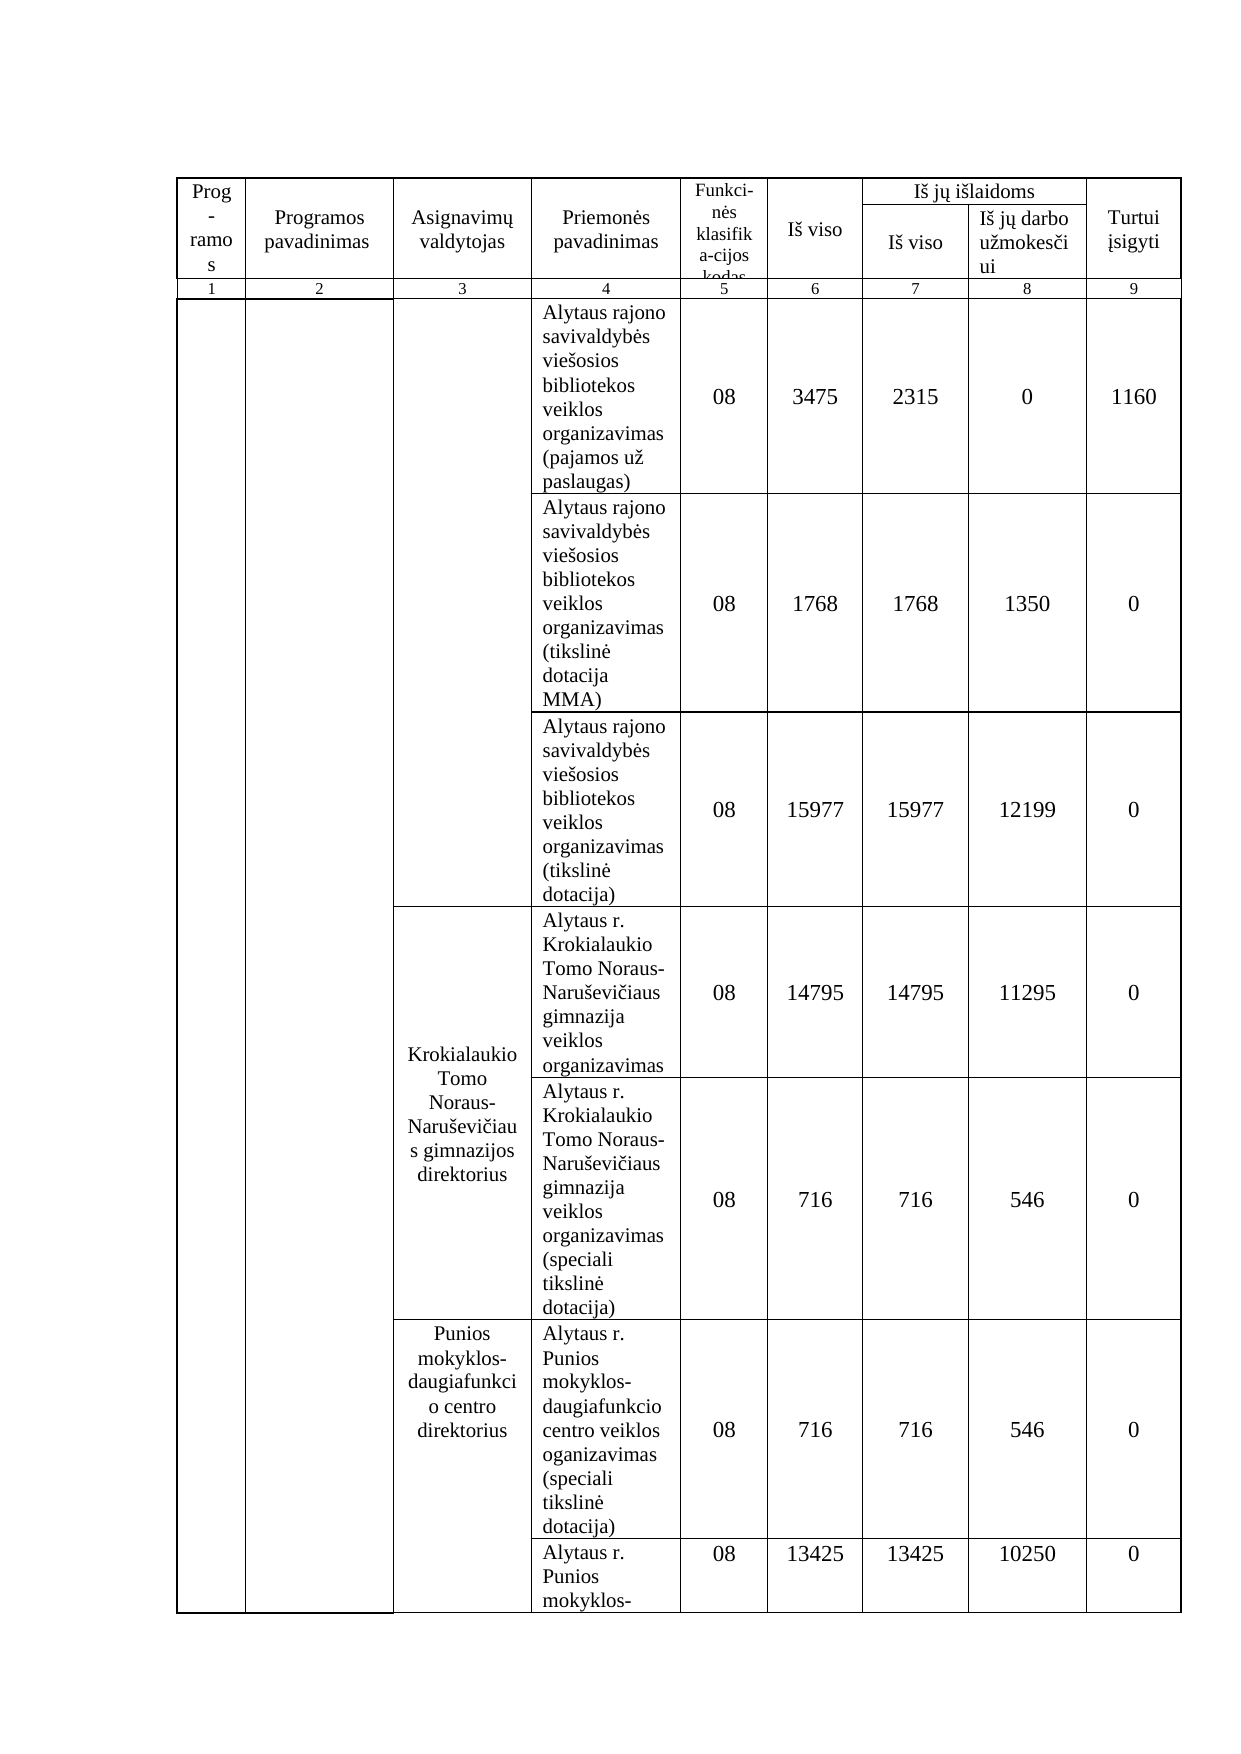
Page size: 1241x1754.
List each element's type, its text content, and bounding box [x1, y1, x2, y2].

table_cell 1160 [1087, 299, 1180, 493]
table_header Priemonės pavadinimas [532, 179, 680, 278]
table_cell Alytaus r. Punios mokyklos-daugiafunkcio centro veiklos oganizavimas (speciali tikslinė dotacija) [532, 1320, 680, 1538]
table_cell 08 [681, 1539, 767, 1612]
table_cell 13425 [768, 1539, 862, 1612]
table_cell 8 [969, 279, 1086, 298]
table_cell 15977 [768, 713, 862, 906]
table_cell [178, 300, 245, 1612]
table_header Programos pavadinimas [246, 179, 393, 278]
table_cell 0 [1087, 713, 1180, 906]
table_cell Alytaus r. Krokialaukio Tomo Noraus-Naruševičiaus gimnazija veiklos organizavimas [532, 907, 680, 1077]
table_cell 2 [246, 279, 393, 298]
table_header Asignavimų valdytojas [394, 179, 531, 278]
table_cell Alytaus rajono savivaldybės viešosios bibliotekos veiklos organizavimas (tikslinė dotacija MMA) [532, 494, 680, 711]
table_cell [246, 300, 393, 1612]
table_cell 0 [1087, 907, 1180, 1077]
table_cell 08 [681, 1320, 767, 1538]
table_cell 0 [969, 299, 1086, 493]
table_cell 08 [681, 1078, 767, 1319]
table_cell 0 [1087, 1320, 1180, 1538]
table_cell 0 [1087, 494, 1180, 711]
table_header Iš jų išlaidoms [863, 179, 1086, 204]
table_cell Alytaus rajono savivaldybės viešosios bibliotekos veiklos organizavimas (pajamos už paslaugas) [532, 299, 680, 493]
table_cell 716 [768, 1078, 862, 1319]
table_header Prog-ramos kodas [178, 179, 245, 278]
table_cell 1 [178, 279, 245, 298]
table_cell Iš jų darbo užmokesčiui [969, 205, 1086, 278]
table_cell 6 [768, 279, 862, 298]
table_cell 546 [969, 1320, 1086, 1538]
table_cell 7 [863, 279, 968, 298]
table_header Funkci-nės klasifika-cijos kodas [681, 179, 767, 278]
table_cell 716 [768, 1320, 862, 1538]
table_cell 716 [863, 1078, 968, 1319]
table_cell 08 [681, 713, 767, 906]
table_cell 14795 [863, 907, 968, 1077]
table_cell 2315 [863, 299, 968, 493]
table_cell 14795 [768, 907, 862, 1077]
table_cell Iš viso [863, 205, 968, 278]
table_cell 10250 [969, 1539, 1086, 1612]
table_cell 546 [969, 1078, 1086, 1319]
table_cell [394, 299, 531, 906]
table_header Turtui įsigyti [1087, 179, 1180, 278]
table_cell Alytaus rajono savivaldybės viešosios bibliotekos veiklos organizavimas (tikslinė dotacija) [532, 713, 680, 906]
table_cell 1350 [969, 494, 1086, 711]
table_cell 4 [532, 279, 680, 298]
table_cell 5 [681, 279, 767, 298]
table_cell 1768 [768, 494, 862, 711]
table_cell 12199 [969, 713, 1086, 906]
table_cell 1768 [863, 494, 968, 711]
table_cell 08 [681, 299, 767, 493]
table_cell 15977 [863, 713, 968, 906]
table_cell 9 [1087, 279, 1181, 298]
table_cell 13425 [863, 1539, 968, 1612]
table_cell 11295 [969, 907, 1086, 1077]
table_cell 08 [681, 907, 767, 1077]
table_cell Alytaus r. Krokialaukio Tomo Noraus-Naruševičiaus gimnazija veiklos organizavimas (speciali tikslinė dotacija) [532, 1078, 680, 1319]
table_cell 0 [1087, 1078, 1180, 1319]
table_cell 716 [863, 1320, 968, 1538]
table_cell Krokialaukio Tomo Noraus-Naruševičiaus gimnazijos direktorius [394, 907, 531, 1319]
table_cell Alytaus r. Punios mokyklos- [532, 1539, 680, 1612]
table_cell 0 [1087, 1539, 1180, 1612]
table_cell Punios mokyklos-daugiafunkcio centro direktorius [394, 1320, 531, 1612]
table_cell 3475 [768, 299, 862, 493]
table_cell 3 [394, 279, 531, 298]
table_cell 08 [681, 494, 767, 711]
table_header Iš viso [768, 179, 862, 278]
